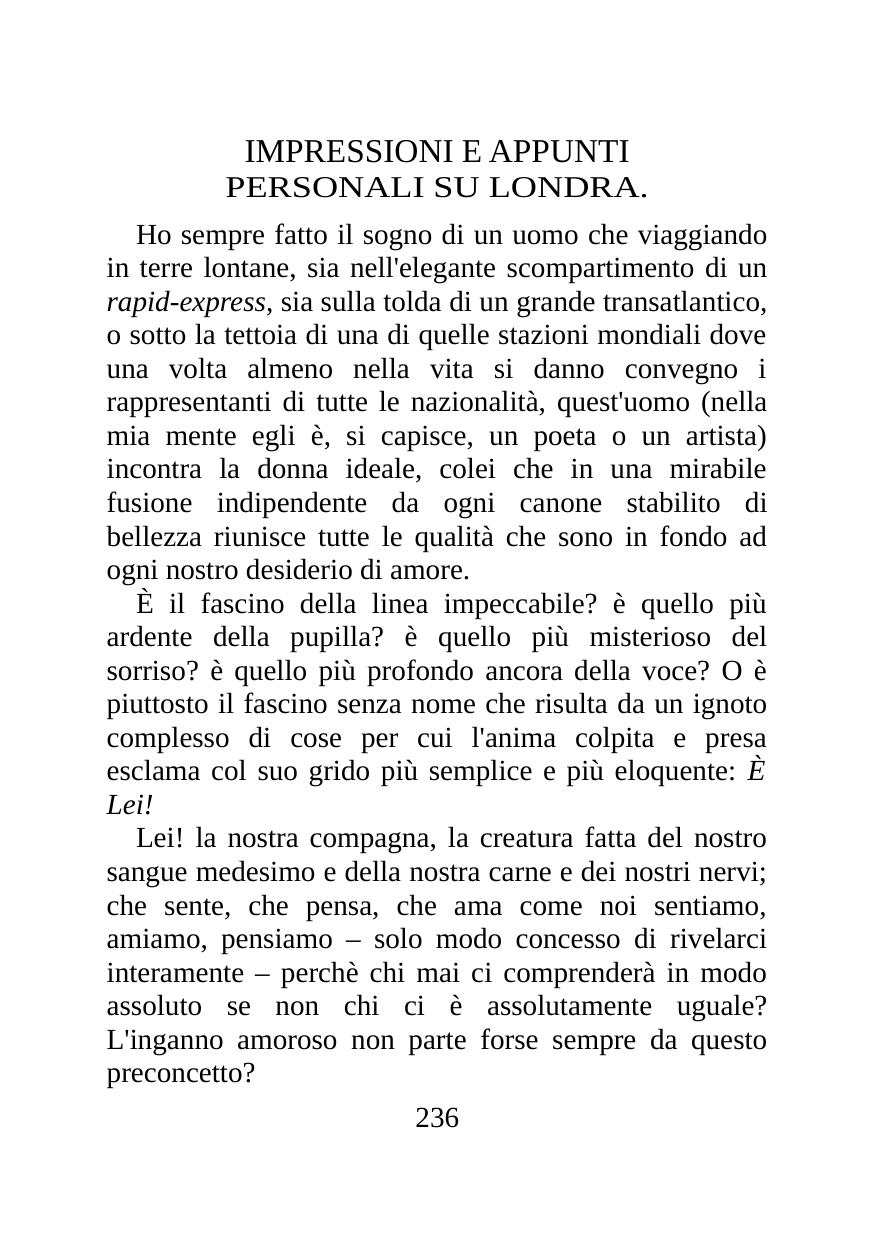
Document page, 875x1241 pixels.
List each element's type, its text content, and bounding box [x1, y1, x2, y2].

text Ho sempre fatto il sogno di un uomo che viaggiando in terre lontane, sia nell'elegante scompartimento di un rapid-express, sia sulla tolda di un grande transatlantico, o sotto la tettoia di una di quelle stazioni mondiali dove una volta almeno nella vita si danno convegno i rappresentanti di tutte le nazionalità, quest'uomo (nella mia mente egli è, si capisce, un poeta o un artista) incontra la donna ideale, colei che in una mirabile fusione indipendente da ogni canone stabilito di bellezza riunisce tutte le qualità che sono in fondo ad ogni nostro desiderio di amore. [106, 217, 768, 586]
text È il fascino della linea impeccabile? è quello più ardente della pupilla? è quello più misterioso del sorriso? è quello più profondo ancora della voce? O è piuttosto il fascino senza nome che risulta da un ignoto complesso di cose per cui l'anima colpita e presa esclama col suo grido più semplice e più eloquente: È Lei! [106, 586, 768, 821]
subtitle IMPRESSIONI E APPUNTI PERSONALI SU LONDRA. [106, 131, 768, 204]
text Lei! la nostra compagna, la creatura fatta del nostro sangue medesimo e della nostra carne e dei nostri nervi; che sente, che pensa, che ama come noi sentiamo, amiamo, pensiamo ‒ solo modo concesso di rivelarci interamente ‒ perchè chi mai ci comprenderà in modo assoluto se non chi ci è assolutamente uguale? L'inganno amoroso non parte forse sempre da questo preconcetto? [106, 821, 768, 1089]
